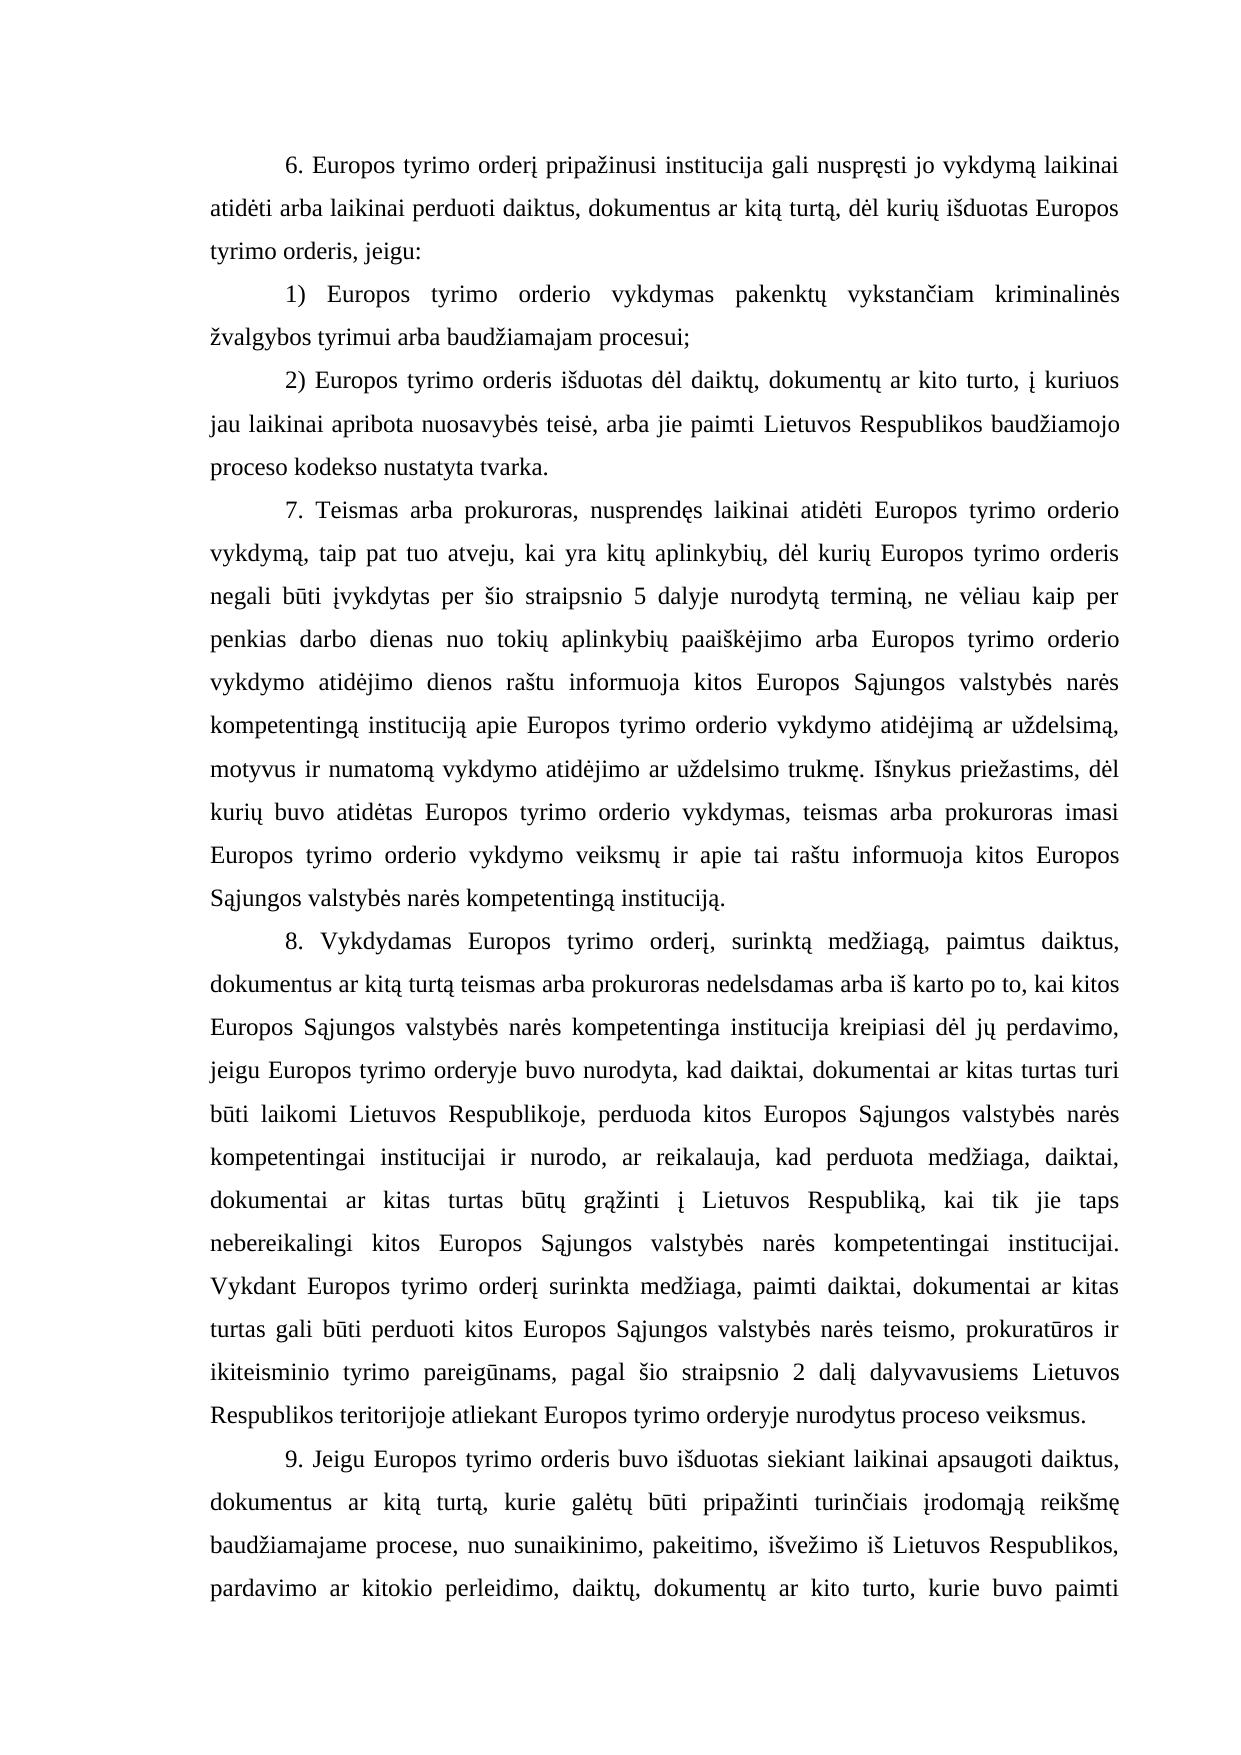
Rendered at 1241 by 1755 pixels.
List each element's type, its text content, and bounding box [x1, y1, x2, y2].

text 2) Europos tyrimo orderis išduotas dėl daiktų, dokumentų ar kito turto, į kuriuos jau laikinai apribota nuosavybės teisė, arba jie paimti Lietuvos Respublikos baudžiamojo proceso kodekso nustatyta tvarka. [210, 366, 1120, 481]
text 8. Vykdydamas Europos tyrimo orderį, surinktą medžiagą, paimtus daiktus, dokumentus ar kitą turtą teismas arba prokuroras nedelsdamas arba iš karto po to, kai kitos Europos Sąjungos valstybės narės kompetentinga institucija kreipiasi dėl jų perdavimo, jeigu Europos tyrimo orderyje buvo nurodyta, kad daiktai, dokumentai ar kitas turtas turi būti laikomi Lietuvos Respublikoje, perduoda kitos Europos Sąjungos valstybės narės kompetentingai institucijai ir nurodo, ar reikalauja, kad perduota medžiaga, daiktai, dokumentai ar kitas turtas būtų grąžinti į Lietuvos Respubliką, kai tik jie taps nebereikalingi kitos Europos Sąjungos valstybės narės kompetentingai institucijai. Vykdant Europos tyrimo orderį surinkta medžiaga, paimti daiktai, dokumentai ar kitas turtas gali būti perduoti kitos Europos Sąjungos valstybės narės teismo, prokuratūros ir ikiteisminio tyrimo pareigūnams, pagal šio straipsnio 2 dalį dalyvavusiems Lietuvos Respublikos teritorijoje atliekant Europos tyrimo orderyje nurodytus proceso veiksmus. [210, 926, 1120, 1429]
text 6. Europos tyrimo orderį pripažinusi institucija gali nuspręsti jo vykdymą laikinai atidėti arba laikinai perduoti daiktus, dokumentus ar kitą turtą, dėl kurių išduotas Europos tyrimo orderis, jeigu: [210, 150, 1120, 265]
text 1) Europos tyrimo orderio vykdymas pakenktų vykstančiam kriminalinės žvalgybos tyrimui arba baudžiamajam procesui; [210, 279, 1120, 351]
text 9. Jeigu Europos tyrimo orderis buvo išduotas siekiant laikinai apsaugoti daiktus, dokumentus ar kitą turtą, kurie galėtų būti pripažinti turinčiais įrodomąją reikšmę baudžiamajame procese, nuo sunaikinimo, pakeitimo, išvežimo iš Lietuvos Respublikos, pardavimo ar kitokio perleidimo, daiktų, dokumentų ar kito turto, kurie buvo paimti [210, 1444, 1120, 1602]
text 7. Teismas arba prokuroras, nusprendęs laikinai atidėti Europos tyrimo orderio vykdymą, taip pat tuo atveju, kai yra kitų aplinkybių, dėl kurių Europos tyrimo orderis negali būti įvykdytas per šio straipsnio 5 dalyje nurodytą terminą, ne vėliau kaip per penkias darbo dienas nuo tokių aplinkybių paaiškėjimo arba Europos tyrimo orderio vykdymo atidėjimo dienos raštu informuoja kitos Europos Sąjungos valstybės narės kompetentingą instituciją apie Europos tyrimo orderio vykdymo atidėjimą ar uždelsimą, motyvus ir numatomą vykdymo atidėjimo ar uždelsimo trukmę. Išnykus priežastims, dėl kurių buvo atidėtas Europos tyrimo orderio vykdymas, teismas arba prokuroras imasi Europos tyrimo orderio vykdymo veiksmų ir apie tai raštu informuoja kitos Europos Sąjungos valstybės narės kompetentingą instituciją. [210, 495, 1120, 912]
